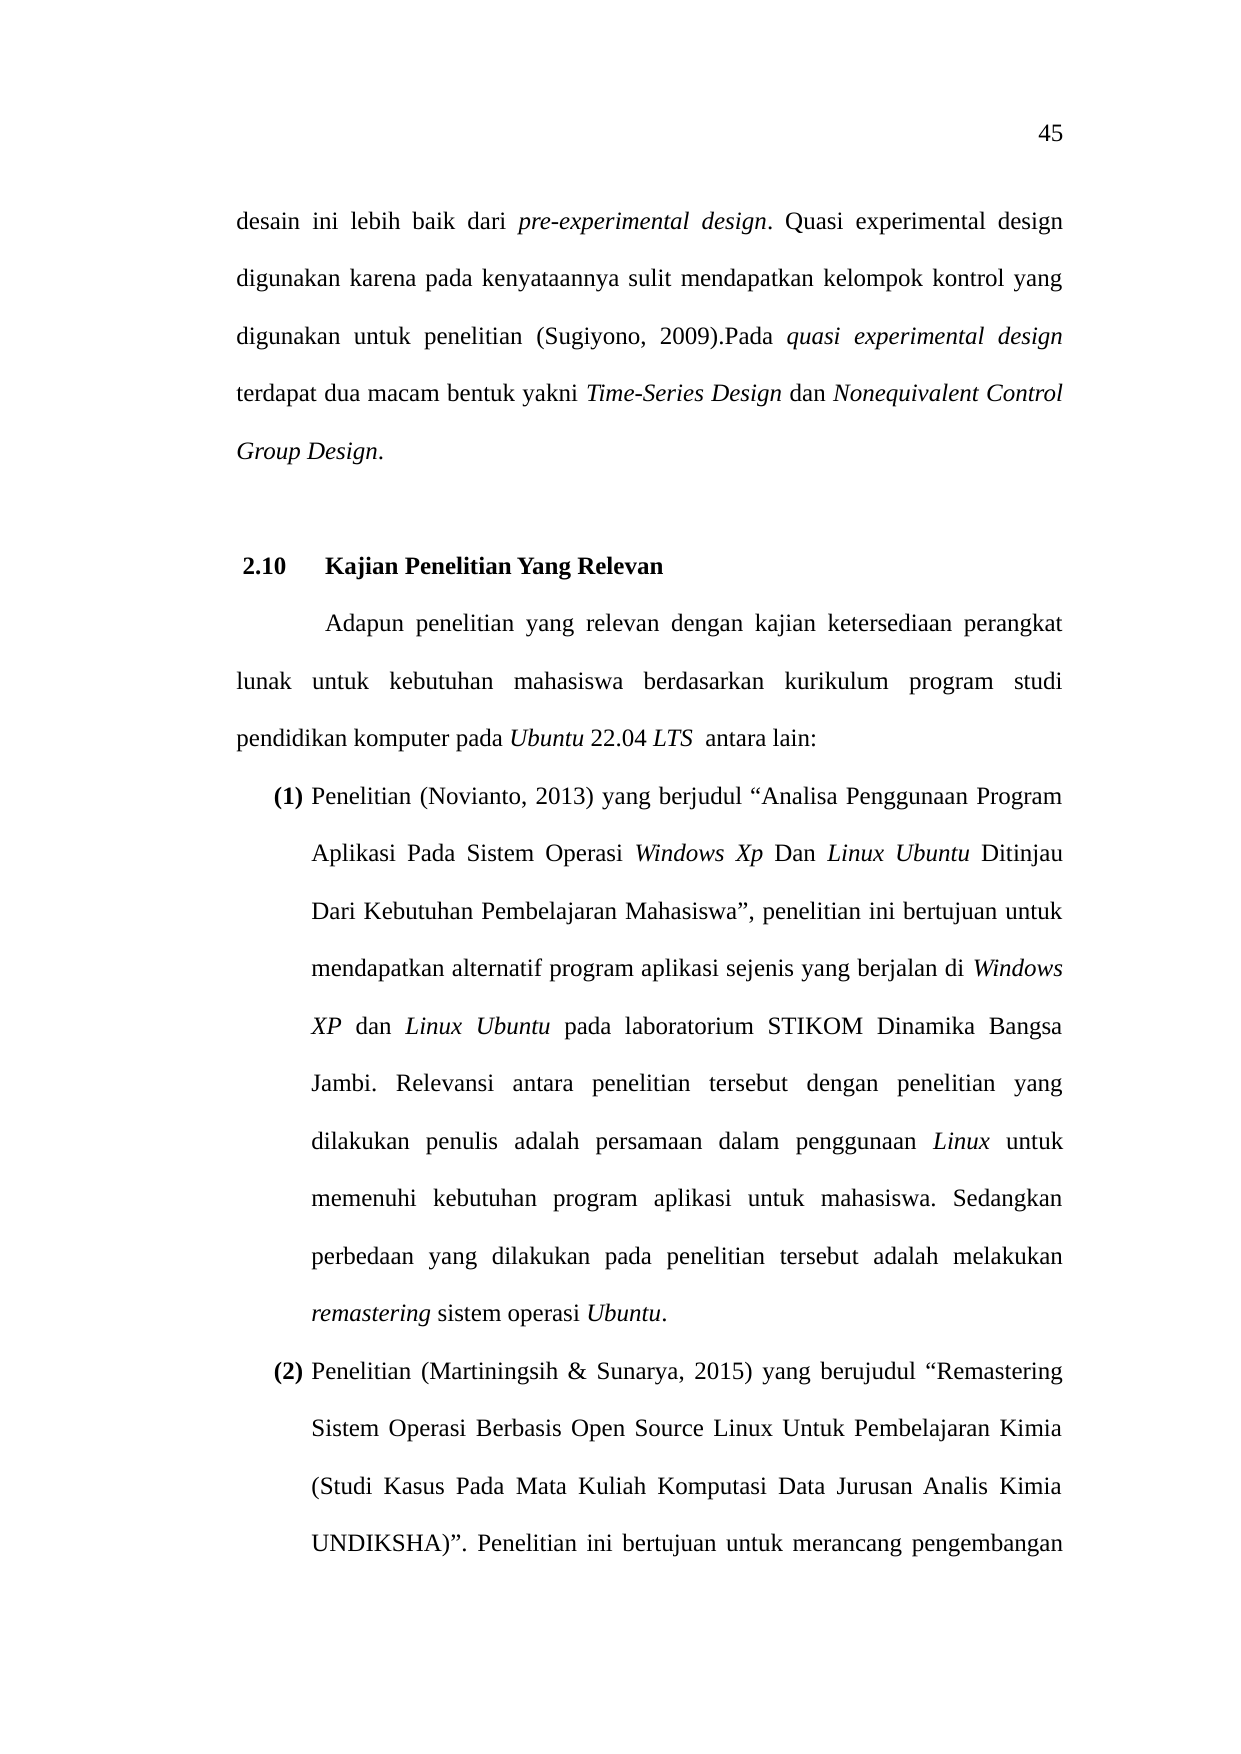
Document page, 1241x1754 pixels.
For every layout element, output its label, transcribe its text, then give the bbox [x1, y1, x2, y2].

list Penelitian (Martiningsih & Sunarya, 2015)⁠ yang berujudul “Remastering Sistem Operasi Berbasis Open Source Linux Untuk Pembelajaran Kimia (Studi Kasus Pada Mata Kuliah Komputasi Data Jurusan Analis Kimia UNDIKSHA)”. Penelitian ini bertujuan untuk merancang pengembangan [274, 1356, 1063, 1557]
subtitle Kajian Penelitian Yang Relevan [236, 551, 1063, 580]
text Adapun penelitian yang relevan dengan kajian ketersediaan perangkat lunak untuk kebutuhan mahasiswa berdasarkan kurikulum program studi pendidikan komputer pada Ubuntu 22.04 LTS antara lain: [236, 608, 1063, 752]
text desain ini lebih baik dari pre-experimental design. Quasi experimental design digunakan karena pada kenyataannya sulit mendapatkan kelompok kontrol yang digunakan untuk penelitian (Sugiyono, 2009).Pada quasi experimental design terdapat dua macam bentuk yakni Time-Series Design dan Nonequivalent Control Group Design. [236, 206, 1063, 465]
list Penelitian (Novianto, 2013) yang berjudul “Analisa Penggunaan Program Aplikasi Pada Sistem Operasi Windows Xp Dan Linux Ubuntu Ditinjau Dari Kebutuhan Pembelajaran Mahasiswa”, penelitian ini bertujuan untuk mendapatkan alternatif program aplikasi sejenis yang berjalan di Windows XP dan Linux Ubuntu pada laboratorium STIKOM Dinamika Bangsa Jambi. Relevansi antara penelitian tersebut dengan penelitian yang dilakukan penulis adalah persamaan dalam penggunaan Linux untuk memenuhi kebutuhan program aplikasi untuk mahasiswa. Sedangkan perbedaan yang dilakukan pada penelitian tersebut adalah melakukan remastering sistem operasi Ubuntu. [274, 781, 1063, 1327]
